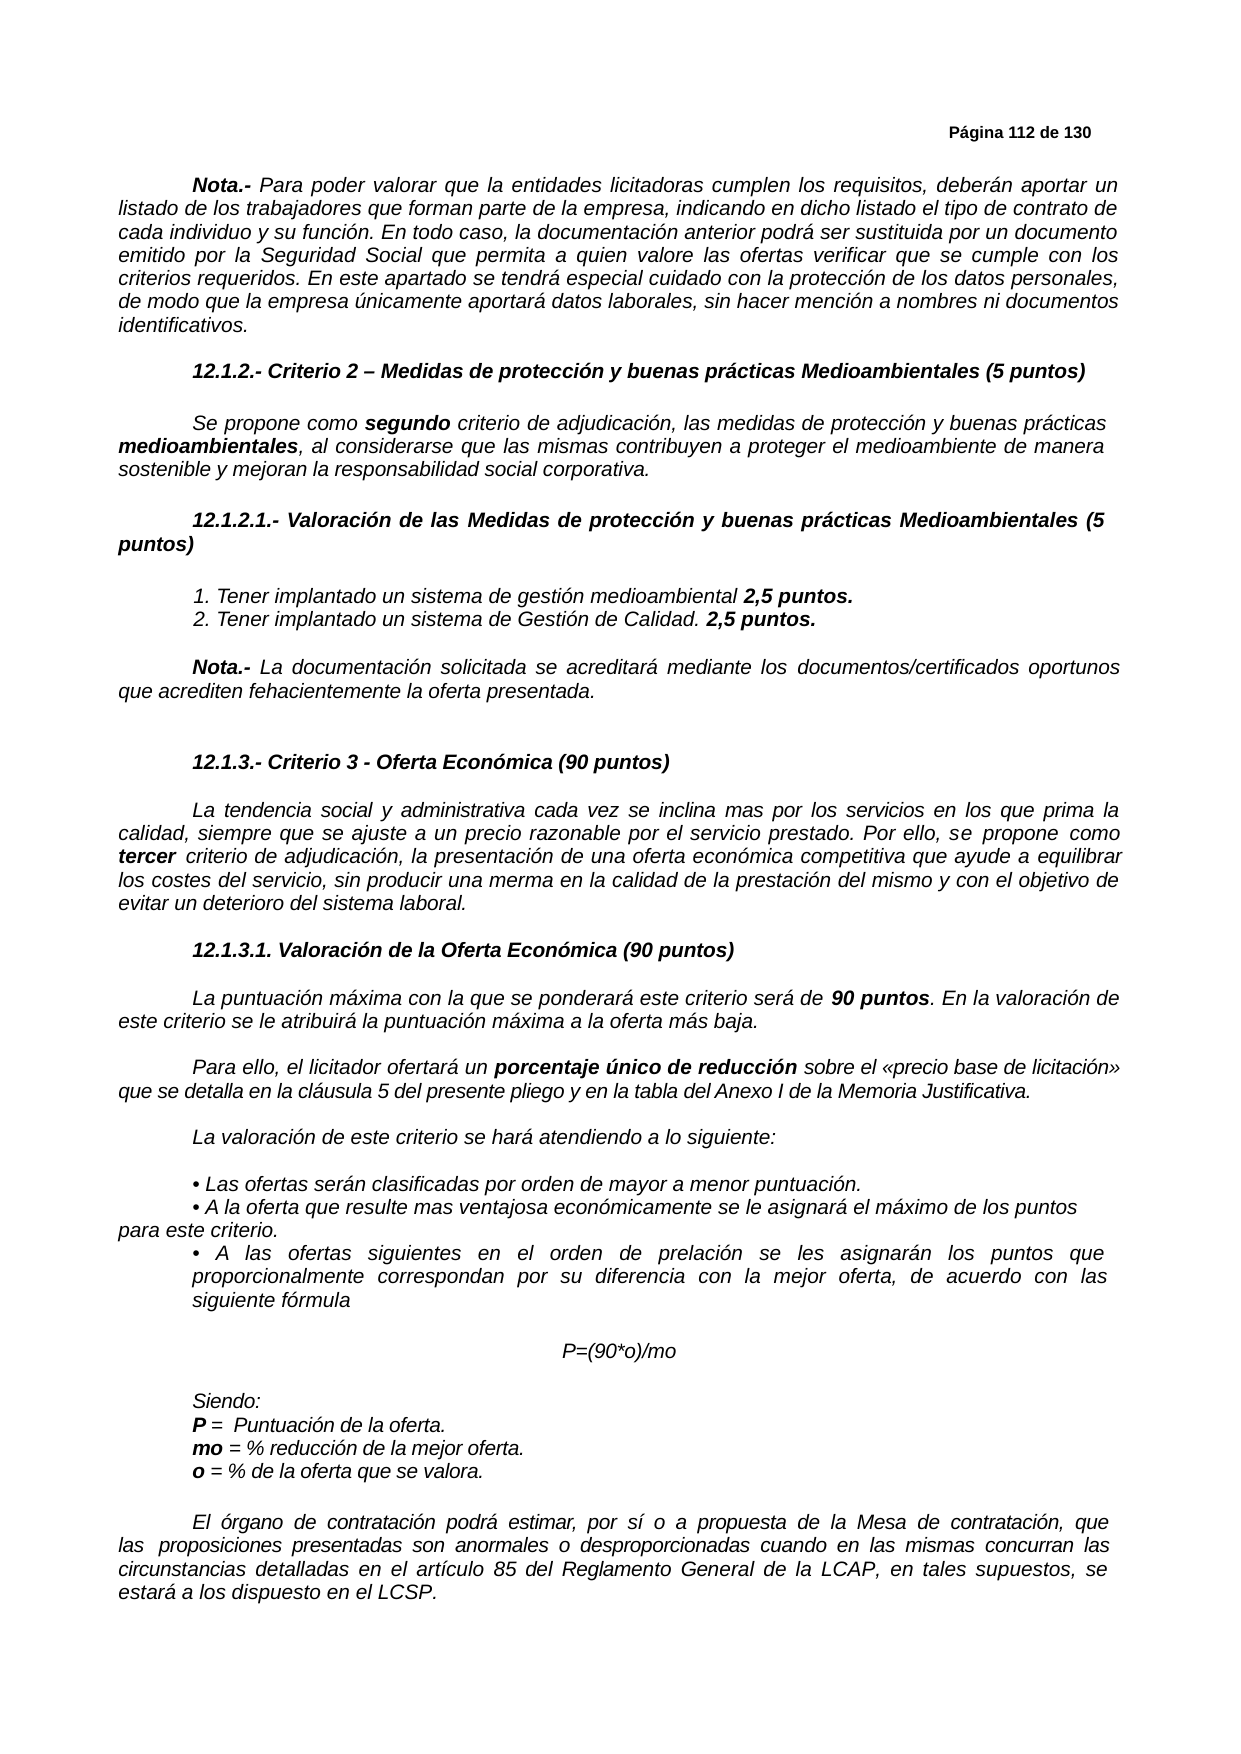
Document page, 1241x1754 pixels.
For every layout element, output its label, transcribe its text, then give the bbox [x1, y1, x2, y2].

text 12.1.3.- Criterio 3 - Oferta Económica (90 puntos) [118, 750, 1122, 774]
text Nota.- La documentación solicitada se acreditará mediante los documentos/certificados oportunos que acrediten fehacientemente la oferta presentada. [118, 655, 1122, 703]
text La puntuación máxima con la que se ponderará este criterio será de 90 puntos. En la valoración de este criterio se le atribuirá la puntuación máxima a la oferta más baja. [118, 986, 1122, 1033]
text Se propone como segundo criterio de adjudicación, las medidas de protección y buenas prácticas medioambientales, al considerarse que las mismas contribuyen a proteger el medioambiente de manera sostenible y mejoran la responsabilidad social corporativa. [118, 411, 1107, 481]
text • A las ofertas siguientes en el orden de prelación se les asignarán los puntos que proporcionalmente correspondan por su diferencia con la mejor oferta, de acuerdo con las siguiente fórmula [118, 1242, 1122, 1311]
text P = Puntuación de la oferta. [118, 1413, 1122, 1437]
text 12.1.3.1. Valoración de la Oferta Económica (90 puntos) [118, 938, 1122, 962]
text o = % de la oferta que se valora. [118, 1460, 1122, 1483]
text mo = % reducción de la mejor oferta. [118, 1437, 1122, 1460]
text La valoración de este criterio se hará atendiendo a lo siguiente: [118, 1126, 1122, 1149]
list 1. Tener implantado un sistema de gestión medioambiental 2,5 puntos. [156, 584, 1122, 607]
text P=(90*o)/mo [118, 1339, 1122, 1362]
list 2. Tener implantado un sistema de Gestión de Calidad. 2,5 puntos. [156, 607, 1122, 631]
text • A la oferta que resulte mas ventajosa económicamente se le asignará el máximo de los puntos para este criterio. [118, 1195, 1122, 1242]
text Nota.- Para poder valorar que la entidades licitadoras cumplen los requisitos, deberán aportar un listado de los trabajadores que forman parte de la empresa, indicando en dicho listado el tipo de contrato de cada individuo y su función. En todo caso, la documentación anterior podrá ser sustituida por un documento emitido por la Seguridad Social que permita a quien valore las ofertas verificar que se cumple con los criterios requeridos. En este apartado se tendrá especial cuidado con la protección de los datos personales, de modo que la empresa únicamente aportará datos laborales, sin hacer mención a nombres ni documentos identificativos. [118, 174, 1122, 336]
text Para ello, el licitador ofertará un porcentaje único de reducción sobre el «precio base de licitación» que se detalla en la cláusula 5 del presente pliego y en la tabla del Anexo I de la Memoria Justificativa. [118, 1056, 1122, 1102]
text 12.1.2.- Criterio 2 – Medidas de protección y buenas prácticas Medioambientales (5 puntos) [118, 359, 1122, 383]
text 12.1.2.1.- Valoración de las Medidas de protección y buenas prácticas Medioambientales (5 puntos) [118, 509, 1107, 557]
text • Las ofertas serán clasificadas por orden de mayor a menor puntuación. [118, 1172, 1122, 1195]
text La tendencia social y administrativa cada vez se inclina mas por los servicios en los que prima la calidad, siempre que se ajuste a un precio razonable por el servicio prestado. Por ello, se propone como tercer criterio de adjudicación, la presentación de una oferta económica competitiva que ayude a equilibrar los costes del servicio, sin producir una merma en la calidad de la prestación del mismo y con el objetivo de evitar un deterioro del sistema laboral. [118, 798, 1122, 915]
text El órgano de contratación podrá estimar, por sí o a propuesta de la Mesa de contratación, que las proposiciones presentadas son anormales o desproporcionadas cuando en las mismas concurran las circunstancias detalladas en el artículo 85 del Reglamento General de la LCAP, en tales supuestos, se estará a los dispuesto en el LCSP. [118, 1511, 1111, 1604]
text Siendo: [118, 1390, 1122, 1413]
